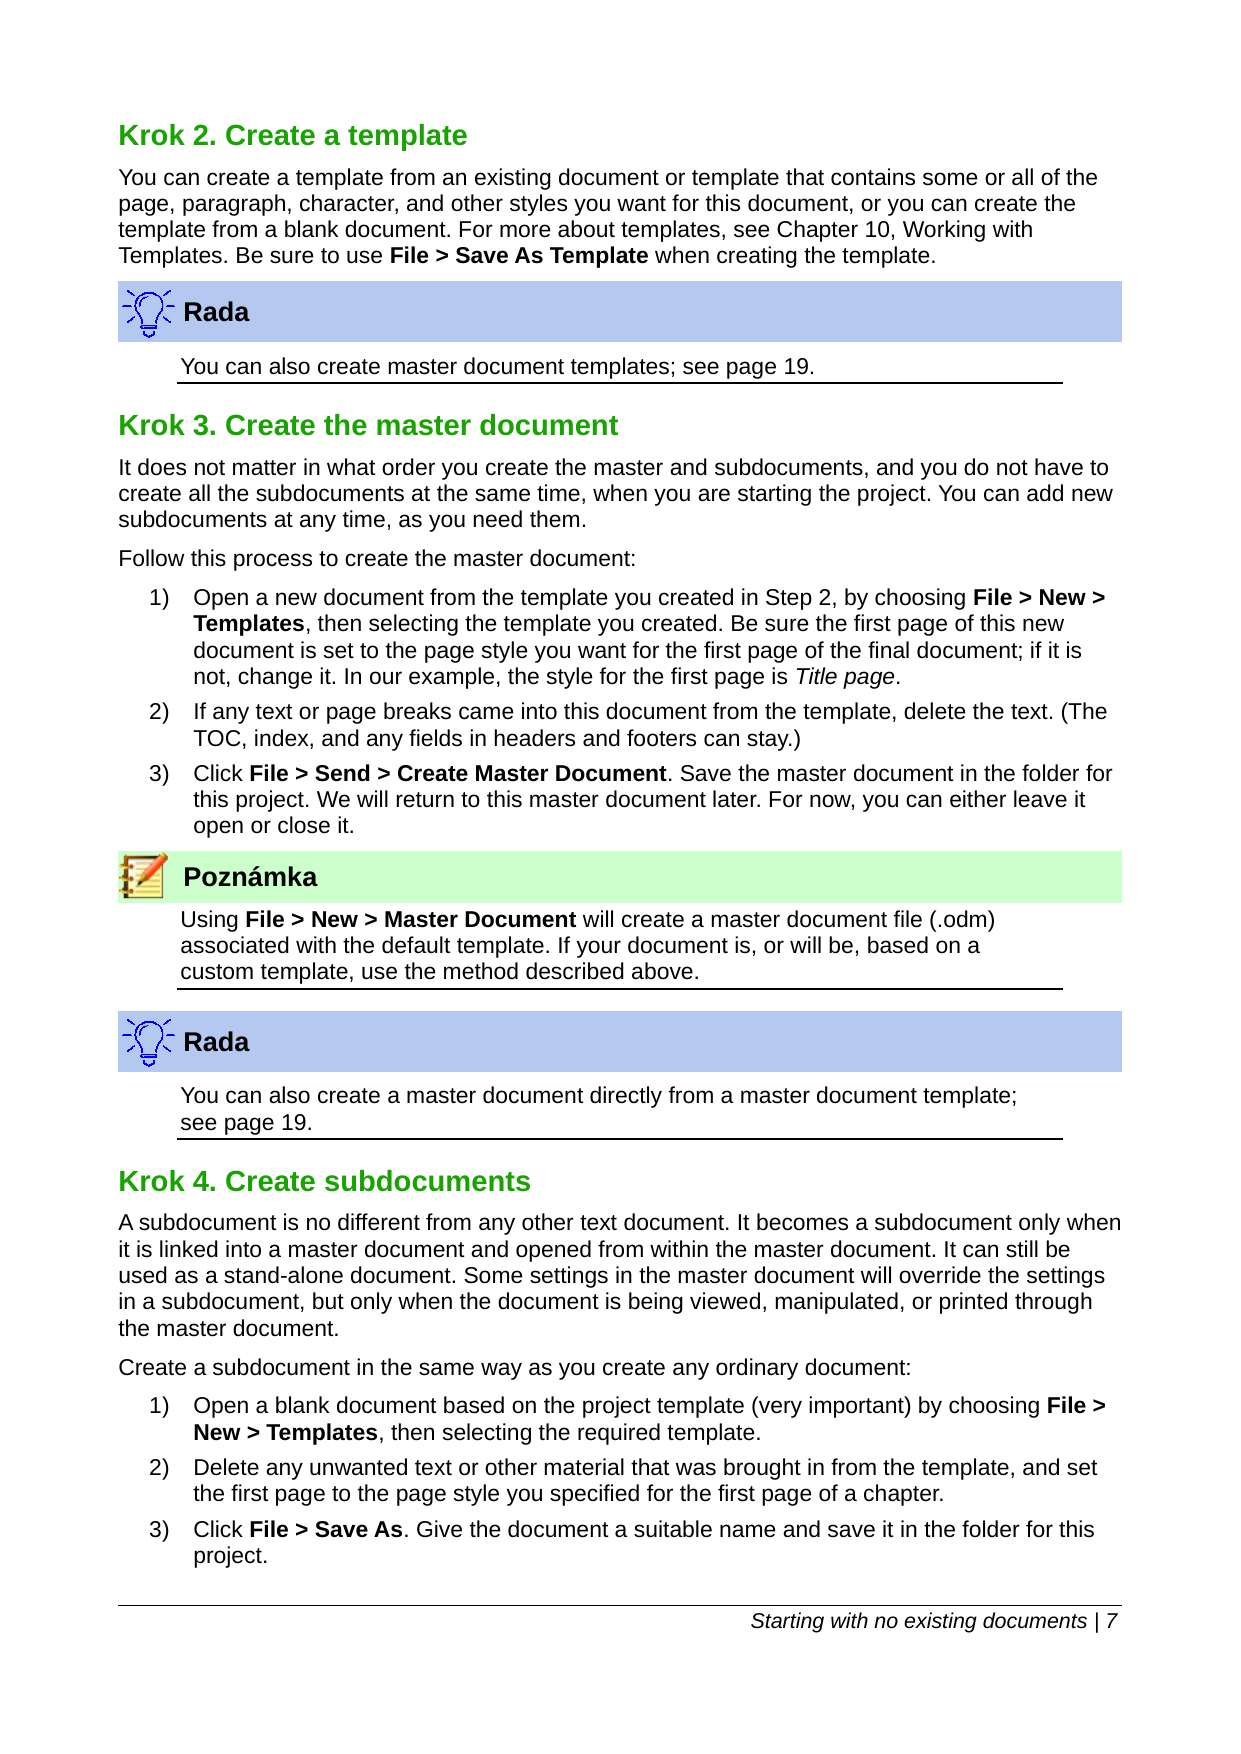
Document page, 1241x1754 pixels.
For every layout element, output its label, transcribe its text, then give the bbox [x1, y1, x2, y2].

text You can create a template from an existing document or template that contains some or all of the page, paragraph, character, and other styles you want for this document, or you can create the template from a blank document. For more about templates, see Chapter 10, Working with Templates. Be sure to use File > Save As Template when creating the template. [118, 163, 1122, 269]
text You can also create a master document directly from a master document template; see page 19. [177, 1079, 1063, 1138]
subtitle Krok 4. Create subdocuments [118, 1164, 1122, 1197]
subtitle Krok 3. Create the master document [118, 408, 1122, 442]
list Delete any unwanted text or other material that was brought in from the template, and set the first page to the page style you specified for the first page of a chapter. [169, 1454, 1122, 1507]
subtitle Krok 2. Create a template [118, 118, 1122, 152]
list If any text or page breaks came into this document from the template, delete the text. (The TOC, index, and any fields in headers and footers can stay.) [169, 698, 1122, 751]
list Open a new document from the template you created in Step 2, by choosing File > New > Templates, then selecting the template you created. Be sure the first page of this new document is set to the page style you want for the first page of the final document; if it is not, change it. In our example, the style for the first page is Title page. [169, 584, 1122, 689]
text You can also create master document templates; see page 19. [177, 350, 1063, 382]
picture [119, 282, 179, 342]
picture [119, 851, 170, 902]
text Using File > New > Master Document will create a master document file (.odm) associated with the default template. If your document is, or will be, based on a custom template, use the method described above. [177, 903, 1063, 988]
subtitle Poznámka [118, 851, 1122, 903]
list Click File > Save As. Give the document a suitable name and save it in the folder for this project. [169, 1516, 1122, 1568]
subtitle Rada [118, 1011, 1122, 1072]
subtitle Rada [118, 281, 1122, 342]
text A subdocument is no different from any other text document. It becomes a subdocument only when it is linked into a master document and opened from within the master document. It can still be used as a stand-alone document. Some settings in the master document will override the settings in a subdocument, but only when the document is being viewed, manipulated, or printed through the master document. [118, 1209, 1122, 1341]
list Open a blank document based on the project template (very important) by choosing File > New > Templates, then selecting the required template. [169, 1392, 1122, 1445]
list Create a subdocument in the same way as you create any ordinary document: [118, 1353, 1122, 1380]
text It does not matter in what order you create the master and subdocuments, and you do not have to create all the subdocuments at the same time, when you are starting the project. You can add new subdocuments at any time, as you need them. [118, 453, 1122, 532]
picture [119, 1011, 179, 1071]
list Click File > Send > Create Master Document. Save the master document in the folder for this project. We will return to this master document later. For now, you can either leave it open or close it. [169, 760, 1122, 839]
list Follow this process to create the master document: [118, 545, 1122, 571]
